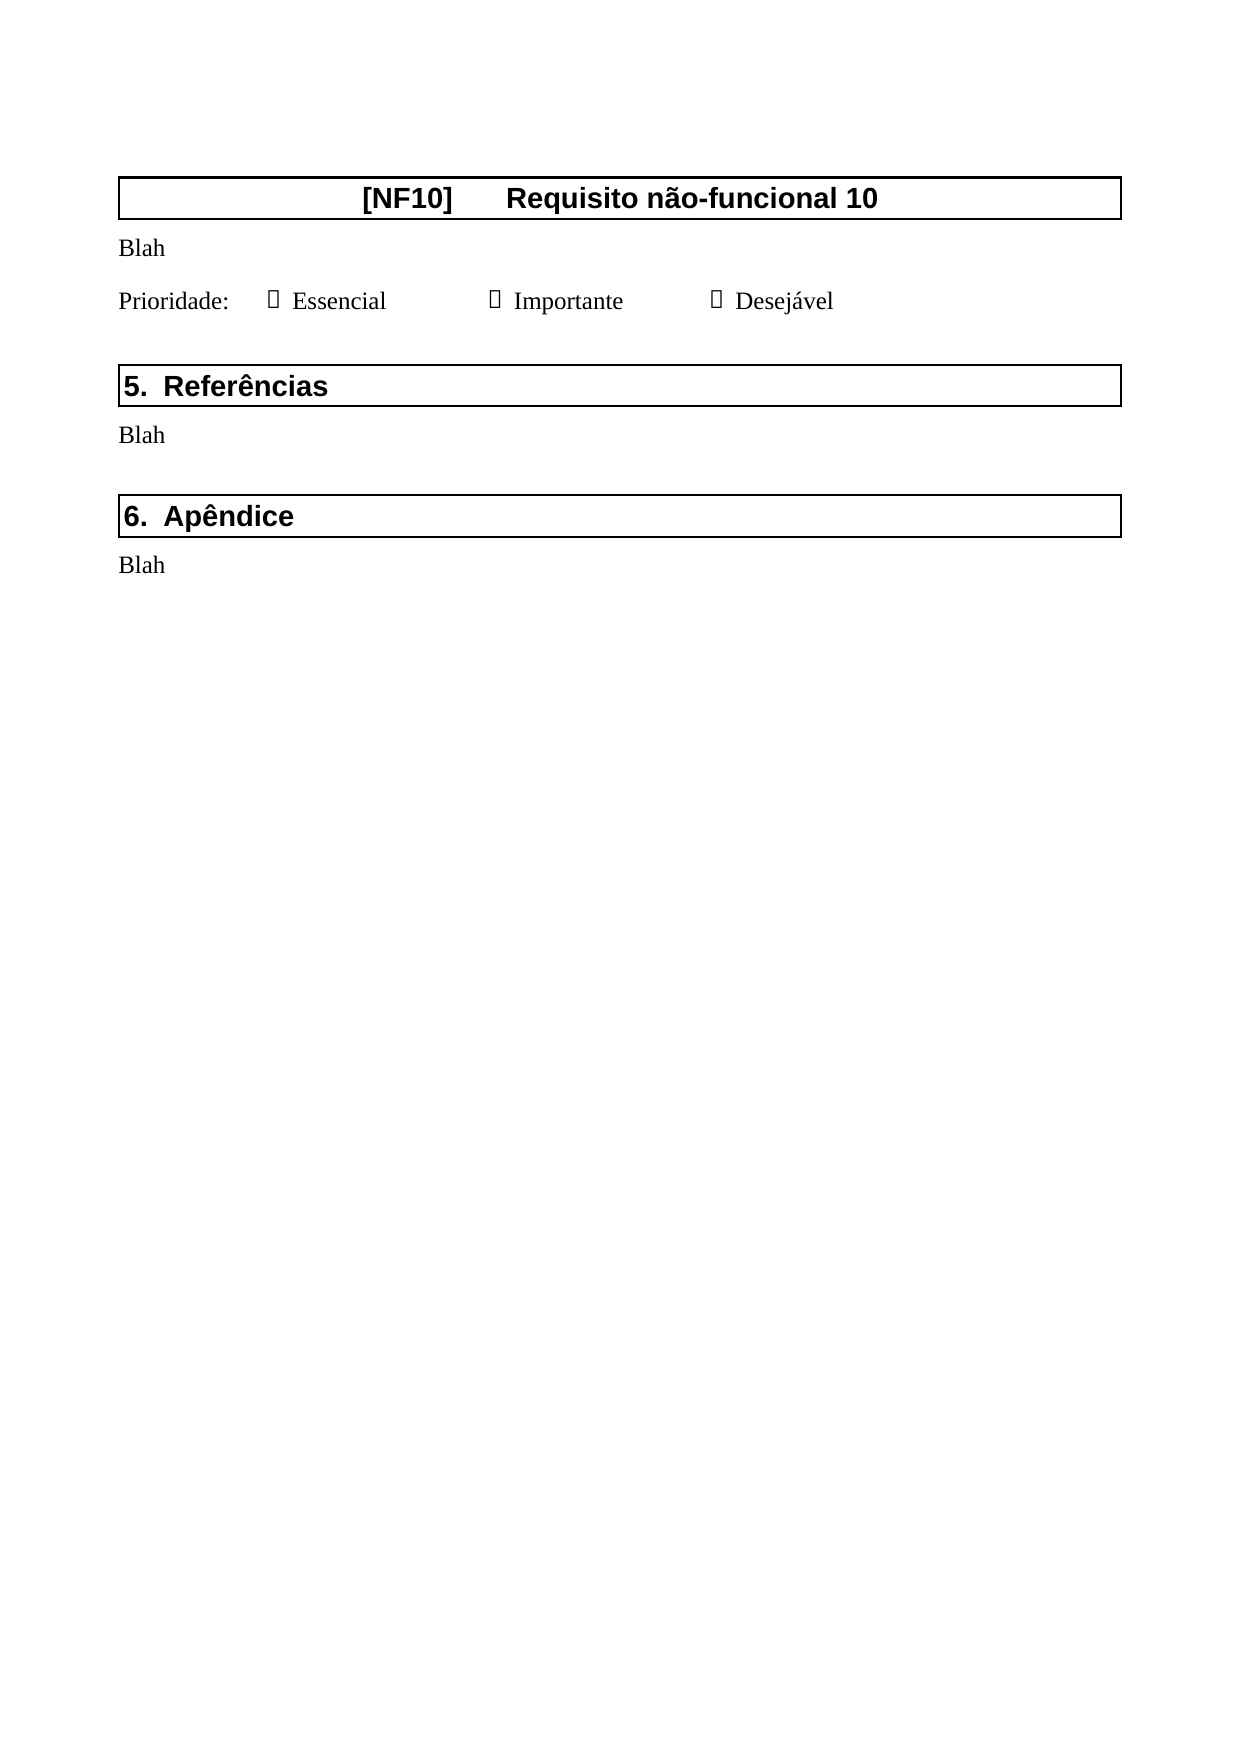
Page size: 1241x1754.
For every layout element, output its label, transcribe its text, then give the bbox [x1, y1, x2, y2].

text Blah [118, 233, 1122, 261]
subtitle Referências [120, 366, 1120, 405]
subtitle Apêndice [120, 496, 1120, 536]
text Prioridade:  Essencial  Importante  Desejável [118, 282, 1122, 317]
subtitle Requisito não-funcional 10 [120, 179, 1120, 218]
text Blah [118, 420, 1122, 449]
text Blah [118, 550, 1122, 579]
